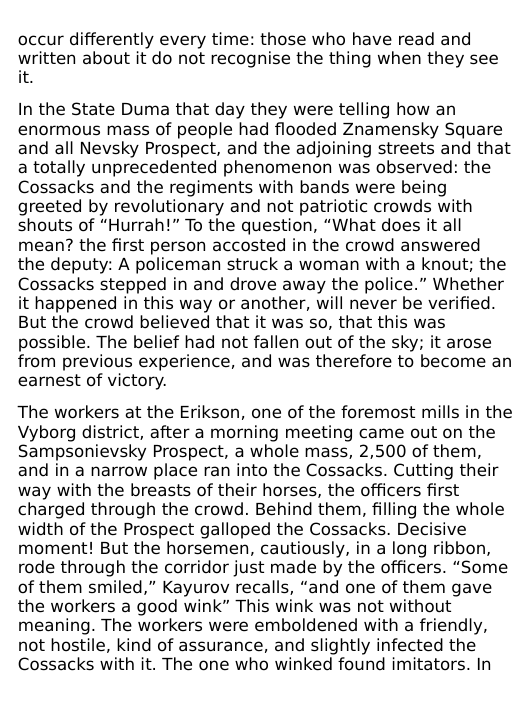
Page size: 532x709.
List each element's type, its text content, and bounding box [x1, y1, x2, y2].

text The workers at the Erikson, one of the foremost mills in the Vyborg district, after a morning meeting came out on the Sampsonievsky Prospect, a whole mass, 2,500 of them, and in a narrow place ran into the Cossacks. Cutting their way with the breasts of their horses, the officers first charged through the crowd. Behind them, filling the whole width of the Prospect galloped the Cossacks. Decisive moment! But the horsemen, cautiously, in a long ribbon, rode through the corridor just made by the officers. “Some of them smiled,” Kayurov recalls, “and one of them gave the workers a good wink” This wink was not without meaning. The workers were emboldened with a friendly, not hostile, kind of assurance, and slightly infected the Cossacks with it. The one who winked found imitators. In [18, 403, 514, 674]
text occur differently every time: those who have read and written about it do not recognise the thing when they see it. [18, 29, 514, 88]
text In the State Duma that day they were telling how an enormous mass of people had flooded Znamensky Square and all Nevsky Prospect, and the adjoining streets and that a totally unprecedented phenomenon was observed: the Cossacks and the regiments with bands were being greeted by revolutionary and not patriotic crowds with shouts of “Hurrah!” To the question, “What does it all mean? the first person accosted in the crowd answered the deputy: A policeman struck a woman with a knout; the Cossacks stepped in and drove away the police.” Whether it happened in this way or another, will never be verified. But the crowd believed that it was so, that this was possible. The belief had not fallen out of the sky; it arose from previous experience, and was therefore to become an earnest of victory. [18, 100, 514, 391]
